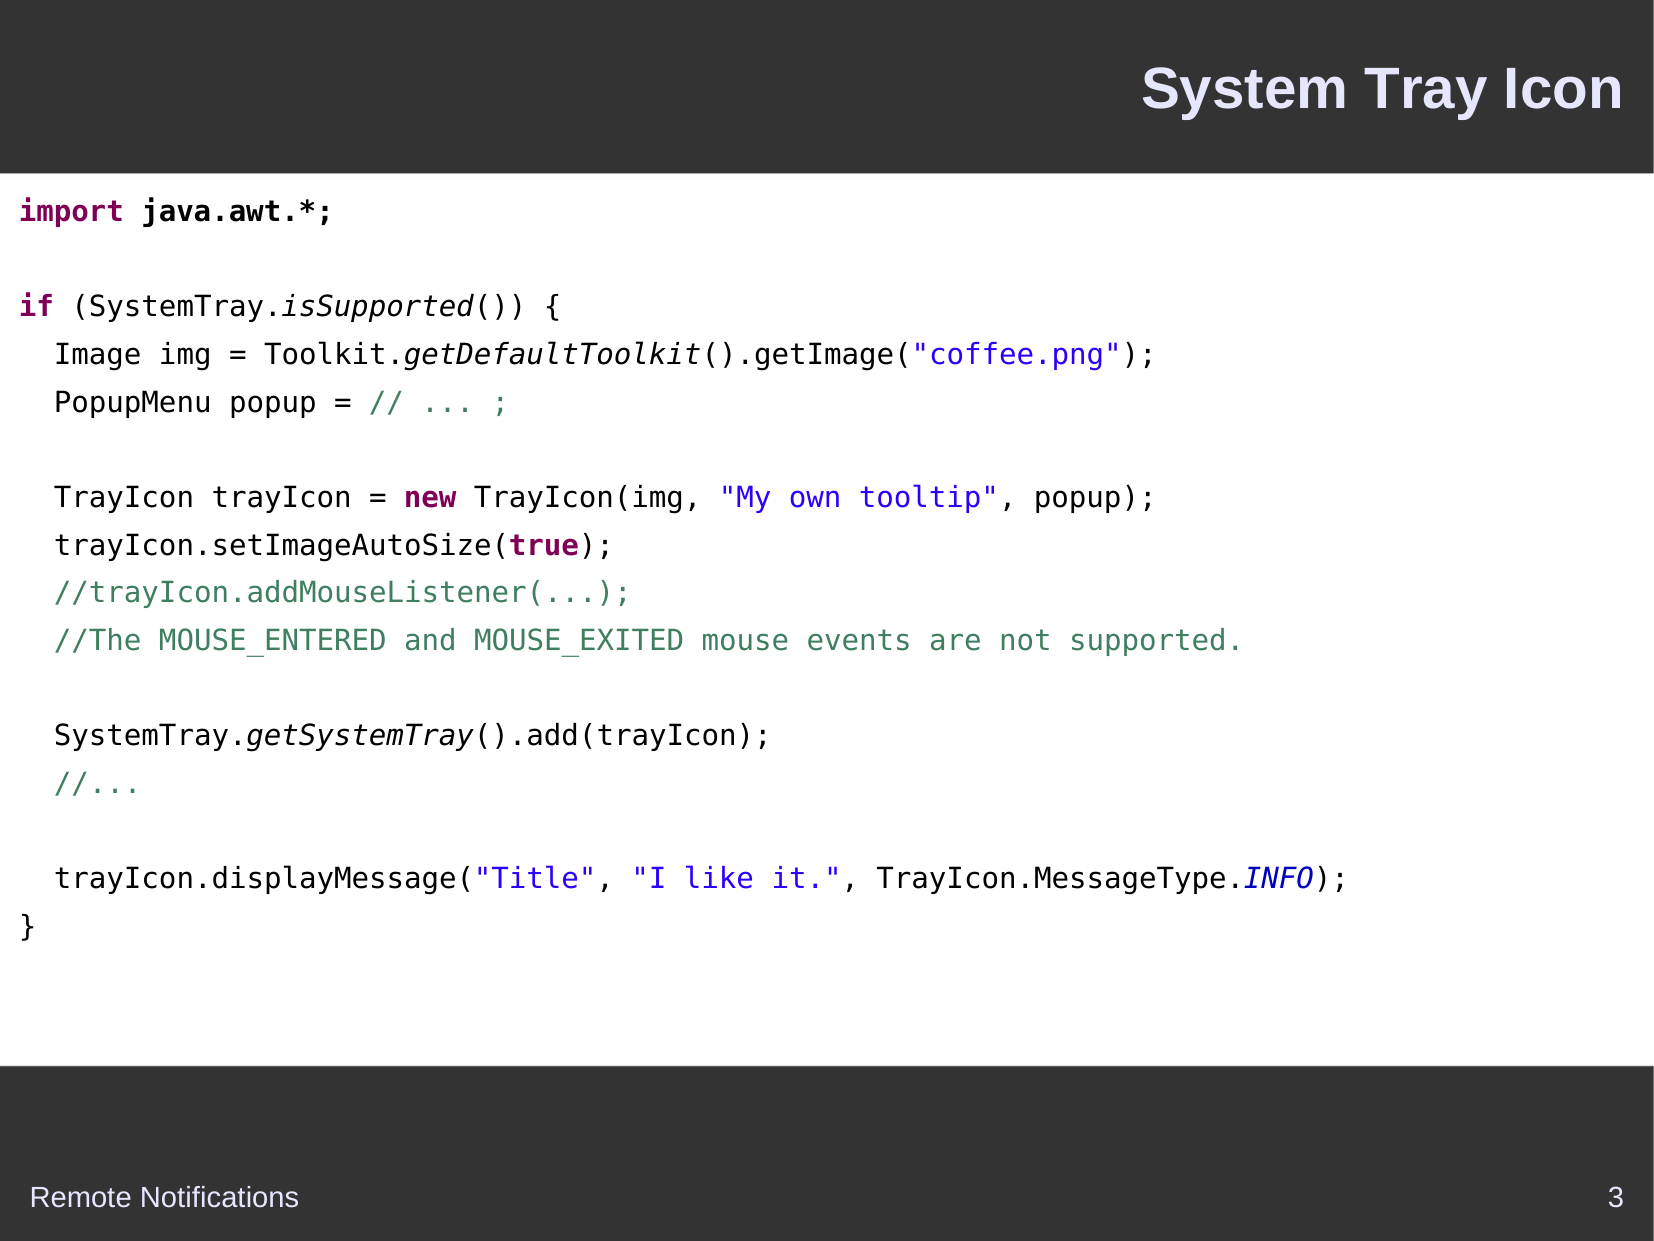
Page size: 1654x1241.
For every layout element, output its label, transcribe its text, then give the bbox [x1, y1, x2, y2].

list import java.awt.*; if (SystemTray.isSupported()) { Image img = Toolkit.getDefaultToolkit().getImage("coffee.png"); PopupMenu popup = // ... ; TrayIcon trayIcon = new TrayIcon(img, "My own tooltip", popup); trayIcon.setImageAutoSize(true); //trayIcon.addMouseListener(...); //The MOUSE_ENTERED and MOUSE_EXITED mouse events are not supported. SystemTray.getSystemTray().add(trayIcon); //... trayIcon.displayMessage("Title", "I like it.", TrayIcon.MessageType.INFO); } [19, 194, 1630, 1022]
title System Tray Icon [29, 29, 1625, 148]
picture [0, 0, 1654, 1241]
